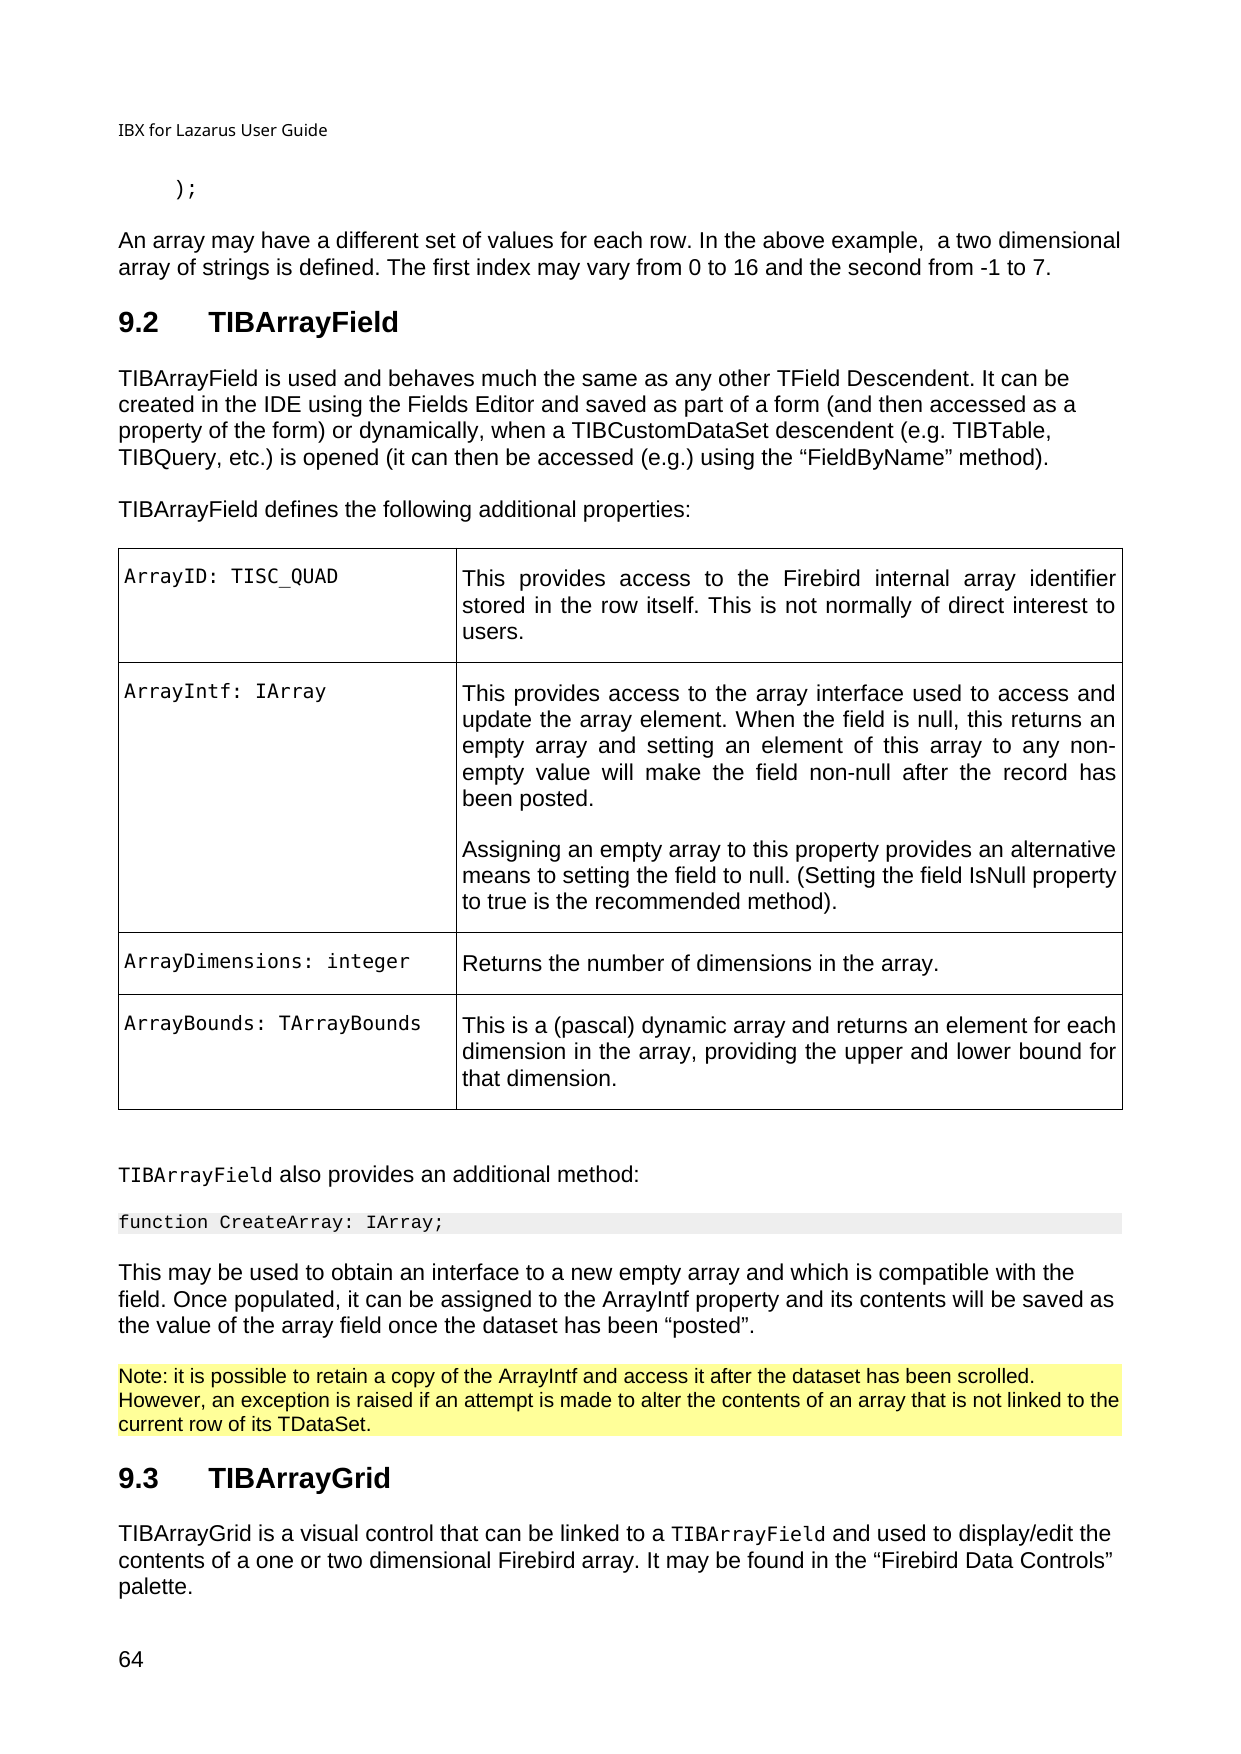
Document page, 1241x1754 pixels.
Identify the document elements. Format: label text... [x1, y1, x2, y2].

table_cell ArrayIntf: IArray [119, 663, 456, 932]
table_header ArrayID: TISC_QUAD [119, 549, 456, 662]
subtitle TIBArrayGrid [118, 1461, 1122, 1495]
text An array may have a different set of values for each row. In the above example, a two dimensional array of strings is defined. The first index may vary from 0 to 16 and the second from -1 to 7. [118, 227, 1122, 280]
text TIBArrayField is used and behaves much the same as any other TField Descendent. It can be created in the IDE using the Fields Editor and saved as part of a form (and then accessed as a property of the form) or dynamically, when a TIBCustomDataSet descendent (e.g. TIBTable, TIBQuery, etc.) is opened (it can then be accessed (e.g.) using the “FieldByName” method). [118, 364, 1122, 470]
table_header This provides access to the Firebird internal array identifier stored in the row itself. This is not normally of direct interest to users. [457, 549, 1122, 662]
table_cell This is a (pascal) dynamic array and returns an element for each dimension in the array, providing the upper and lower bound for that dimension. [457, 995, 1122, 1109]
subtitle TIBArrayField [118, 306, 1122, 339]
table_cell This provides access to the array interface used to access and update the array element. When the field is null, this returns an empty array and setting an element of this array to any non-empty value will make the field non-null after the record has been posted. Assigning an empty array to this property provides an alternative means to setting the field to null. (Setting the field IsNull property to true is the recommended method). [457, 663, 1122, 932]
text Note: it is possible to retain a copy of the ArrayIntf and access it after the dataset has been scrolled. However, an exception is raised if an attempt is made to alter the contents of an array that is not linked to the current row of its TDataSet. [118, 1364, 1122, 1436]
text TIBArrayGrid is a visual control that can be linked to a TIBArrayField and used to display/edit the contents of a one or two dimensional Firebird array. It may be found in the “Firebird Data Controls” palette. [118, 1520, 1122, 1599]
table_cell ArrayDimensions: integer [119, 933, 456, 994]
table_cell ArrayBounds: TArrayBounds [119, 995, 456, 1109]
text ); [148, 178, 1122, 202]
table_cell Returns the number of dimensions in the array. [457, 933, 1122, 994]
text This may be used to obtain an interface to a new empty array and which is compatible with the field. Once populated, it can be assigned to the ArrayIntf property and its contents will be saved as the value of the array field once the dataset has been “posted”. [118, 1259, 1122, 1338]
text TIBArrayField defines the following additional properties: [118, 496, 1122, 522]
text TIBArrayField also provides an additional method: [118, 1161, 1122, 1187]
text function CreateArray: IArray; [118, 1213, 1122, 1234]
